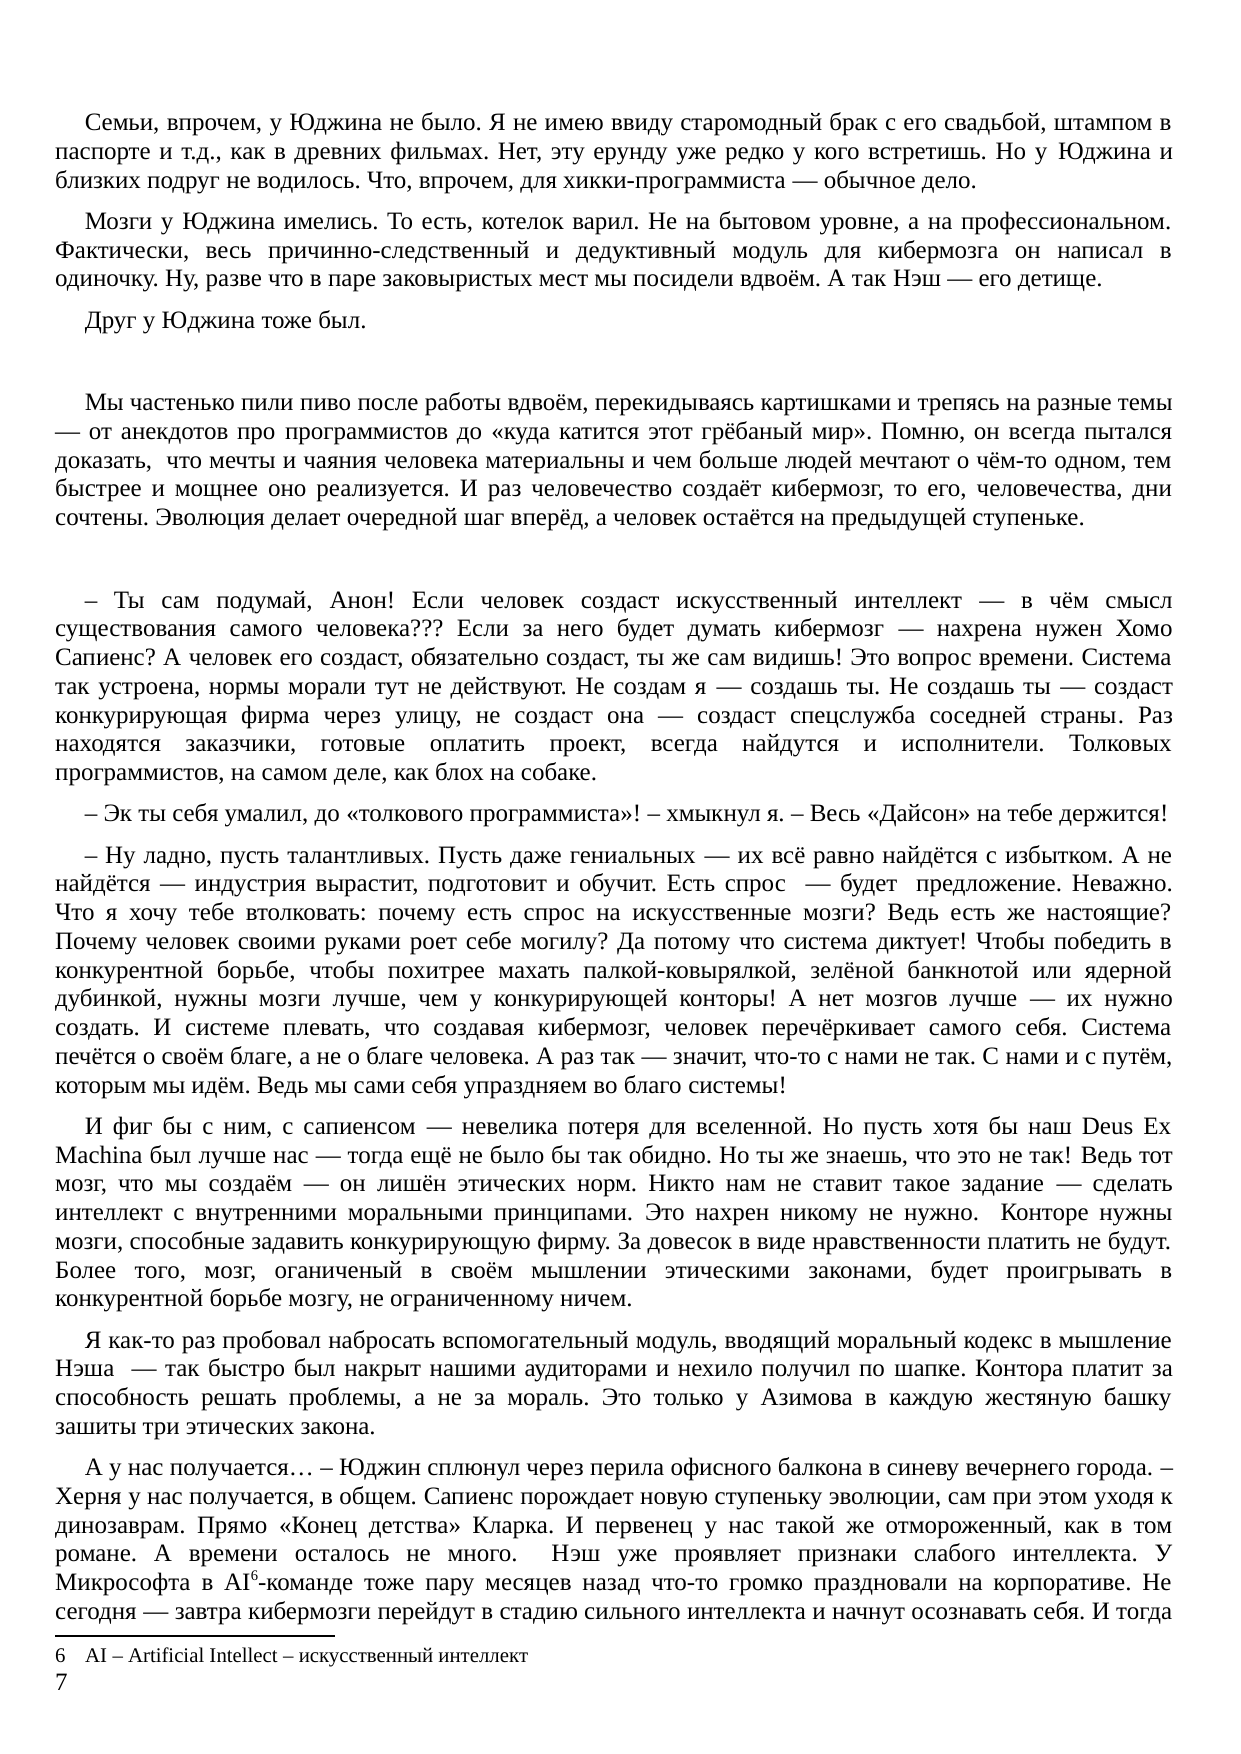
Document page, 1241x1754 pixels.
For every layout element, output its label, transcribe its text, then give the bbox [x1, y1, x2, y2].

text AI – Artificial Intellect – искусственный интеллект [55, 1642, 1173, 1667]
text А у нас получается… – Юджин сплюнул через перила офисного балкона в синеву вечернего города. – Херня у нас получается, в общем. Сапиенс порождает новую ступеньку эволюции, сам при этом уходя к динозаврам. Прямо «Конец детства» Кларка. И первенец у нас такой же отмороженный, как в том романе. А времени осталось не много. Нэш уже проявляет признаки слабого интеллекта. У Микрософта в AI-команде тоже пару месяцев назад что-то громко праздновали на корпоративе. Не сегодня — завтра кибермозги перейдут в стадию сильного интеллекта и начнут осознавать себя. И тогда [55, 1452, 1173, 1625]
text Друг у Юджина тоже был. [55, 305, 1173, 333]
text И фиг бы с ним, с сапиенсом — невелика потеря для вселенной. Но пусть хотя бы наш Deus Ex Machina был лучше нас — тогда ещё не было бы так обидно. Но ты же знаешь, что это не так! Ведь тот мозг, что мы создаём — он лишён этических норм. Никто нам не ставит такое задание — сделать интеллект с внутренними моральными принципами. Это нахрен никому не нужно. Конторе нужны мозги, способные задавить конкурирующую фирму. За довесок в виде нравственности платить не будут. Более того, мозг, оганиченый в своём мышлении этическими законами, будет проигрывать в конкурентной борьбе мозгу, не ограниченному ничем. [55, 1111, 1173, 1312]
text – Ты сам подумай, Анон! Если человек создаст искусственный интеллект — в чём смысл существования самого человека??? Если за него будет думать кибермозг — нахрена нужен Хомо Сапиенс? А человек его создаст, обязательно создаст, ты же сам видишь! Это вопрос времени. Система так устроена, нормы морали тут не действуют. Не создам я — создашь ты. Не создашь ты — создаст конкурирующая фирма через улицу, не создаст она — создаст спецслужба соседней страны. Раз находятся заказчики, готовые оплатить проект, всегда найдутся и исполнители. Толковых программистов, на самом деле, как блох на собаке. [55, 585, 1173, 786]
text Мы частенько пили пиво после работы вдвоём, перекидываясь картишками и трепясь на разные темы — от анекдотов про программистов до «куда катится этот грёбаный мир». Помню, он всегда пытался доказать, что мечты и чаяния человека материальны и чем больше людей мечтают о чём-то одном, тем быстрее и мощнее оно реализуется. И раз человечество создаёт кибермозг, то его, человечества, дни сочтены. Эволюция делает очередной шаг вперёд, а человек остаётся на предыдущей ступеньке. [55, 387, 1173, 531]
text – Эк ты себя умалил, до «толкового программиста»! – хмыкнул я. – Весь «Дайсон» на тебе держится! [55, 798, 1173, 827]
text Я как-то раз пробовал набросать вспомогательный модуль, вводящий моральный кодекс в мышление Нэша — так быстро был накрыт нашими аудиторами и нехило получил по шапке. Контора платит за способность решать проблемы, а не за мораль. Это только у Азимова в каждую жестяную башку зашиты три этических закона. [55, 1325, 1173, 1440]
text – Ну ладно, пусть талантливых. Пусть даже гениальных — их всё равно найдётся с избытком. А не найдётся — индустрия вырастит, подготовит и обучит. Есть спрос — будет предложение. Неважно. Что я хочу тебе втолковать: почему есть спрос на искусственные мозги? Ведь есть же настоящие? Почему человек своими руками роет себе могилу? Да потому что система диктует! Чтобы победить в конкурентной борьбе, чтобы похитрее махать палкой-ковырялкой, зелёной банкнотой или ядерной дубинкой, нужны мозги лучше, чем у конкурирующей конторы! А нет мозгов лучше — их нужно создать. И системе плевать, что создавая кибермозг, человек перечёркивает самого себя. Система печётся о своём благе, а не о благе человека. А раз так — значит, что-то с нами не так. С нами и с путём, которым мы идём. Ведь мы сами себя упраздняем во благо системы! [55, 840, 1173, 1098]
text Семьи, впрочем, у Юджина не было. Я не имею ввиду старомодный брак с его свадьбой, штампом в паспорте и т.д., как в древних фильмах. Нет, эту ерунду уже редко у кого встретишь. Но у Юджина и близких подруг не водилось. Что, впрочем, для хикки-программиста — обычное дело. [55, 107, 1173, 193]
text Мозги у Юджина имелись. То есть, котелок варил. Не на бытовом уровне, а на профессиональном. Фактически, весь причинно-следственный и дедуктивный модуль для кибермозга он написал в одиночку. Ну, разве что в паре заковыристых мест мы посидели вдвоём. А так Нэш — его детище. [55, 206, 1173, 292]
